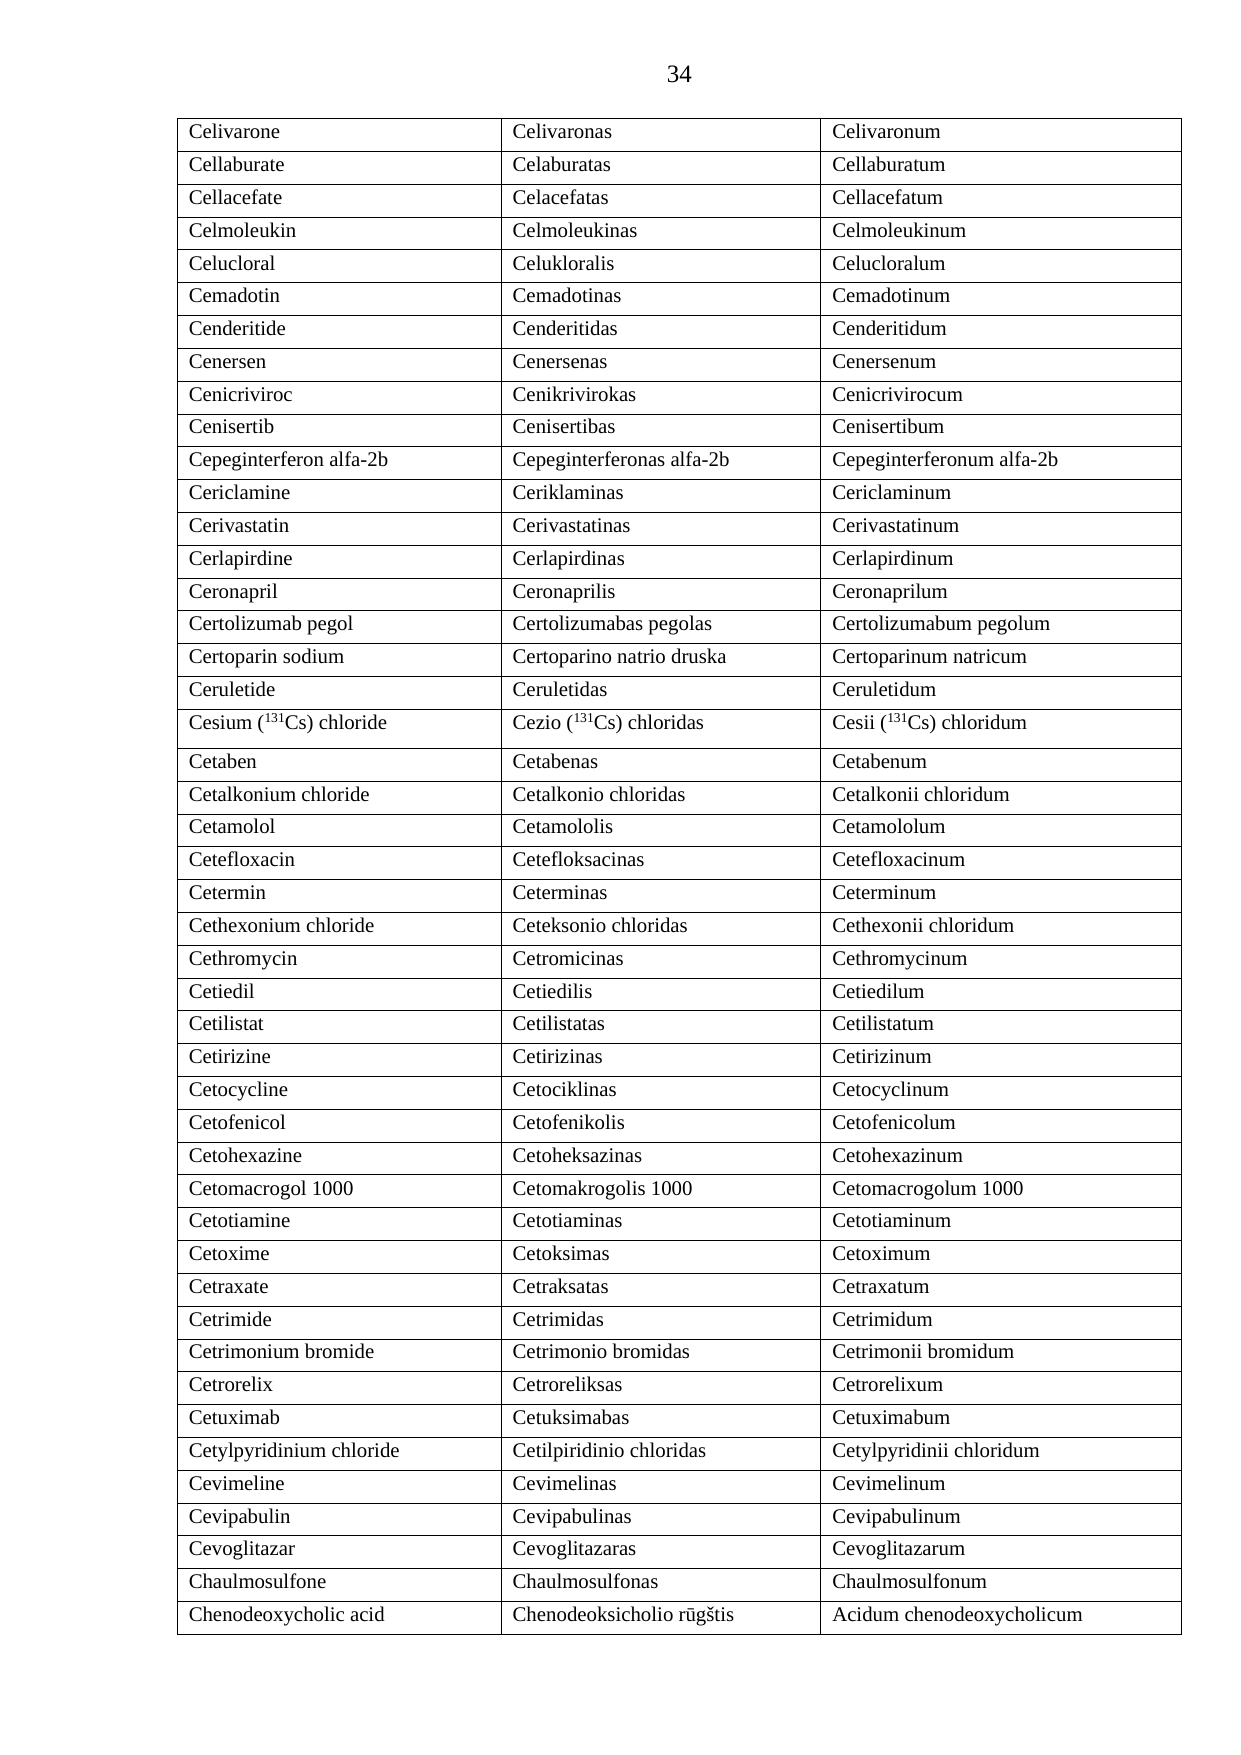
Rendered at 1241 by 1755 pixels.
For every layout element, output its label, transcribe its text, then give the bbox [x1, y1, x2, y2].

table_cell Ceruletidas [502, 677, 820, 709]
table_cell Cenisertibas [502, 415, 820, 446]
table_cell Ceterminas [502, 880, 820, 912]
table_cell Cevipabulin [178, 1504, 501, 1535]
table_cell Cetylpyridinii chloridum [821, 1438, 1181, 1470]
table_cell Cevipabulinum [821, 1504, 1181, 1535]
table_cell Chaulmosulfonas [502, 1569, 820, 1601]
table_cell Cethromycin [178, 946, 501, 977]
table_cell Chaulmosulfone [178, 1569, 501, 1601]
table_cell Cetrorelix [178, 1372, 501, 1404]
table_cell Cericlaminum [821, 480, 1181, 512]
table_cell Cetefloxacinum [821, 847, 1181, 879]
table_cell Cetoksimas [502, 1241, 820, 1273]
table_cell Certoparin sodium [178, 644, 501, 676]
table_cell Celmoleukinas [502, 218, 820, 249]
table_cell Ceronapril [178, 579, 501, 610]
table_cell Cetomacrogol 1000 [178, 1175, 501, 1207]
table_cell Cetalkonii chloridum [821, 782, 1181, 813]
table_cell Cenderitidum [821, 316, 1181, 348]
table_cell Celacefatas [502, 185, 820, 217]
table_cell Cetalkonio chloridas [502, 782, 820, 813]
table_cell Cepeginterferonas alfa-2b [502, 447, 820, 479]
table_cell Cepeginterferon alfa-2b [178, 447, 501, 479]
table_cell Ceronaprilis [502, 579, 820, 610]
table_cell Cerlapirdinum [821, 546, 1181, 577]
table_cell Certolizumab pegol [178, 611, 501, 643]
table_cell Cesii (131Cs) chloridum [821, 710, 1181, 748]
table_cell Cethexonii chloridum [821, 913, 1181, 945]
table_cell Ceterminum [821, 880, 1181, 912]
table_cell Ceronaprilum [821, 579, 1181, 610]
table_cell Cetociklinas [502, 1077, 820, 1109]
table_cell Cevipabulinas [502, 1504, 820, 1535]
table_cell Cetoxime [178, 1241, 501, 1273]
table_cell Cetrimidum [821, 1307, 1181, 1338]
table_cell Cetotiamine [178, 1208, 501, 1240]
table_cell Cenersen [178, 349, 501, 381]
table_cell Cetilistatum [821, 1011, 1181, 1043]
table_cell Cetohexazine [178, 1143, 501, 1174]
table_cell Ceriklaminas [502, 480, 820, 512]
table_cell Cetiedil [178, 979, 501, 1010]
table_cell Cetermin [178, 880, 501, 912]
table_cell Cetabenum [821, 749, 1181, 781]
table_cell Cezio (131Cs) chloridas [502, 710, 820, 748]
table_cell Cetrimonii bromidum [821, 1340, 1181, 1371]
table_cell Chenodeoxycholic acid [178, 1602, 501, 1634]
table_cell Celivaronum [821, 119, 1181, 151]
table_cell Cetalkonium chloride [178, 782, 501, 813]
table_cell Cetraxate [178, 1274, 501, 1306]
table_cell Certoparino natrio druska [502, 644, 820, 676]
table_cell Cetotiaminas [502, 1208, 820, 1240]
table_cell Cetilpiridinio chloridas [502, 1438, 820, 1470]
table_cell Cenicriviroc [178, 382, 501, 413]
table_cell Cepeginterferonum alfa-2b [821, 447, 1181, 479]
table_cell Cetomakrogolis 1000 [502, 1175, 820, 1207]
table_cell Cenisertibum [821, 415, 1181, 446]
table_cell Cetrorelixum [821, 1372, 1181, 1404]
table_cell Cemadotin [178, 283, 501, 315]
table_cell Cetamololis [502, 815, 820, 846]
table_cell Ceteksonio chloridas [502, 913, 820, 945]
table_cell Cetrimonio bromidas [502, 1340, 820, 1371]
table_cell Cerivastatinas [502, 513, 820, 545]
table_cell Celucloralum [821, 250, 1181, 282]
table_cell Chaulmosulfonum [821, 1569, 1181, 1601]
table_cell Cetrimide [178, 1307, 501, 1338]
table_cell Cesium (131Cs) chloride [178, 710, 501, 748]
table_cell Cetraksatas [502, 1274, 820, 1306]
table_cell Cetamolol [178, 815, 501, 846]
table_cell Cetilistatas [502, 1011, 820, 1043]
table_cell Certolizumabum pegolum [821, 611, 1181, 643]
table_cell Cetirizine [178, 1044, 501, 1076]
table_cell Cetamololum [821, 815, 1181, 846]
table_cell Cenderitide [178, 316, 501, 348]
table_cell Cemadotinum [821, 283, 1181, 315]
table_cell Cetomacrogolum 1000 [821, 1175, 1181, 1207]
table_cell Ceruletidum [821, 677, 1181, 709]
table_cell Cetaben [178, 749, 501, 781]
table_cell Cetohexazinum [821, 1143, 1181, 1174]
table_cell Cetefloksacinas [502, 847, 820, 879]
table_cell Cevoglitazar [178, 1536, 501, 1568]
table_cell Cetromicinas [502, 946, 820, 977]
table_cell Cerivastatin [178, 513, 501, 545]
table_cell Cetofenicolum [821, 1110, 1181, 1142]
table_cell Cenersenum [821, 349, 1181, 381]
table_cell Cetraxatum [821, 1274, 1181, 1306]
table_cell Cericlamine [178, 480, 501, 512]
table_cell Certolizumabas pegolas [502, 611, 820, 643]
table_cell Acidum chenodeoxycholicum [821, 1602, 1181, 1634]
table_cell Cenikrivirokas [502, 382, 820, 413]
table_cell Cetirizinas [502, 1044, 820, 1076]
table_cell Cetotiaminum [821, 1208, 1181, 1240]
table_cell Cetuximab [178, 1405, 501, 1437]
table_cell Celukloralis [502, 250, 820, 282]
table_cell Cevimeline [178, 1471, 501, 1502]
table_cell Cetiedilis [502, 979, 820, 1010]
table_cell Cenderitidas [502, 316, 820, 348]
table_cell Certoparinum natricum [821, 644, 1181, 676]
table_cell Cetofenikolis [502, 1110, 820, 1142]
table_cell Cerlapirdine [178, 546, 501, 577]
table_cell Cenisertib [178, 415, 501, 446]
table_cell Cetoximum [821, 1241, 1181, 1273]
table_cell Cerivastatinum [821, 513, 1181, 545]
table_cell Celivarone [178, 119, 501, 151]
table_cell Cenersenas [502, 349, 820, 381]
table_cell Cevimelinas [502, 1471, 820, 1502]
table_cell Cevoglitazarum [821, 1536, 1181, 1568]
table_cell Cetroreliksas [502, 1372, 820, 1404]
table_cell Celivaronas [502, 119, 820, 151]
table_cell Cemadotinas [502, 283, 820, 315]
table_cell Cevimelinum [821, 1471, 1181, 1502]
table_cell Cetilistat [178, 1011, 501, 1043]
table_cell Cetofenicol [178, 1110, 501, 1142]
table_cell Cetocyclinum [821, 1077, 1181, 1109]
table_cell Cellacefate [178, 185, 501, 217]
table_cell Cetefloxacin [178, 847, 501, 879]
table_cell Cetabenas [502, 749, 820, 781]
table_cell Cethromycinum [821, 946, 1181, 977]
table_cell Celucloral [178, 250, 501, 282]
table_cell Chenodeoksicholio rūgštis [502, 1602, 820, 1634]
table_cell Cetoheksazinas [502, 1143, 820, 1174]
table_cell Cetocycline [178, 1077, 501, 1109]
table_cell Cevoglitazaras [502, 1536, 820, 1568]
table_cell Celmoleukinum [821, 218, 1181, 249]
table_cell Cetiedilum [821, 979, 1181, 1010]
table_cell Cellaburatum [821, 152, 1181, 184]
table_cell Celaburatas [502, 152, 820, 184]
table_cell Cetirizinum [821, 1044, 1181, 1076]
table_cell Celmoleukin [178, 218, 501, 249]
table_cell Cethexonium chloride [178, 913, 501, 945]
table_cell Cenicrivirocum [821, 382, 1181, 413]
table_cell Cellaburate [178, 152, 501, 184]
table_cell Ceruletide [178, 677, 501, 709]
table_cell Cetuximabum [821, 1405, 1181, 1437]
table_cell Cetrimonium bromide [178, 1340, 501, 1371]
table_cell Cellacefatum [821, 185, 1181, 217]
table_cell Cetrimidas [502, 1307, 820, 1338]
table_cell Cetuksimabas [502, 1405, 820, 1437]
table_cell Cerlapirdinas [502, 546, 820, 577]
table_cell Cetylpyridinium chloride [178, 1438, 501, 1470]
